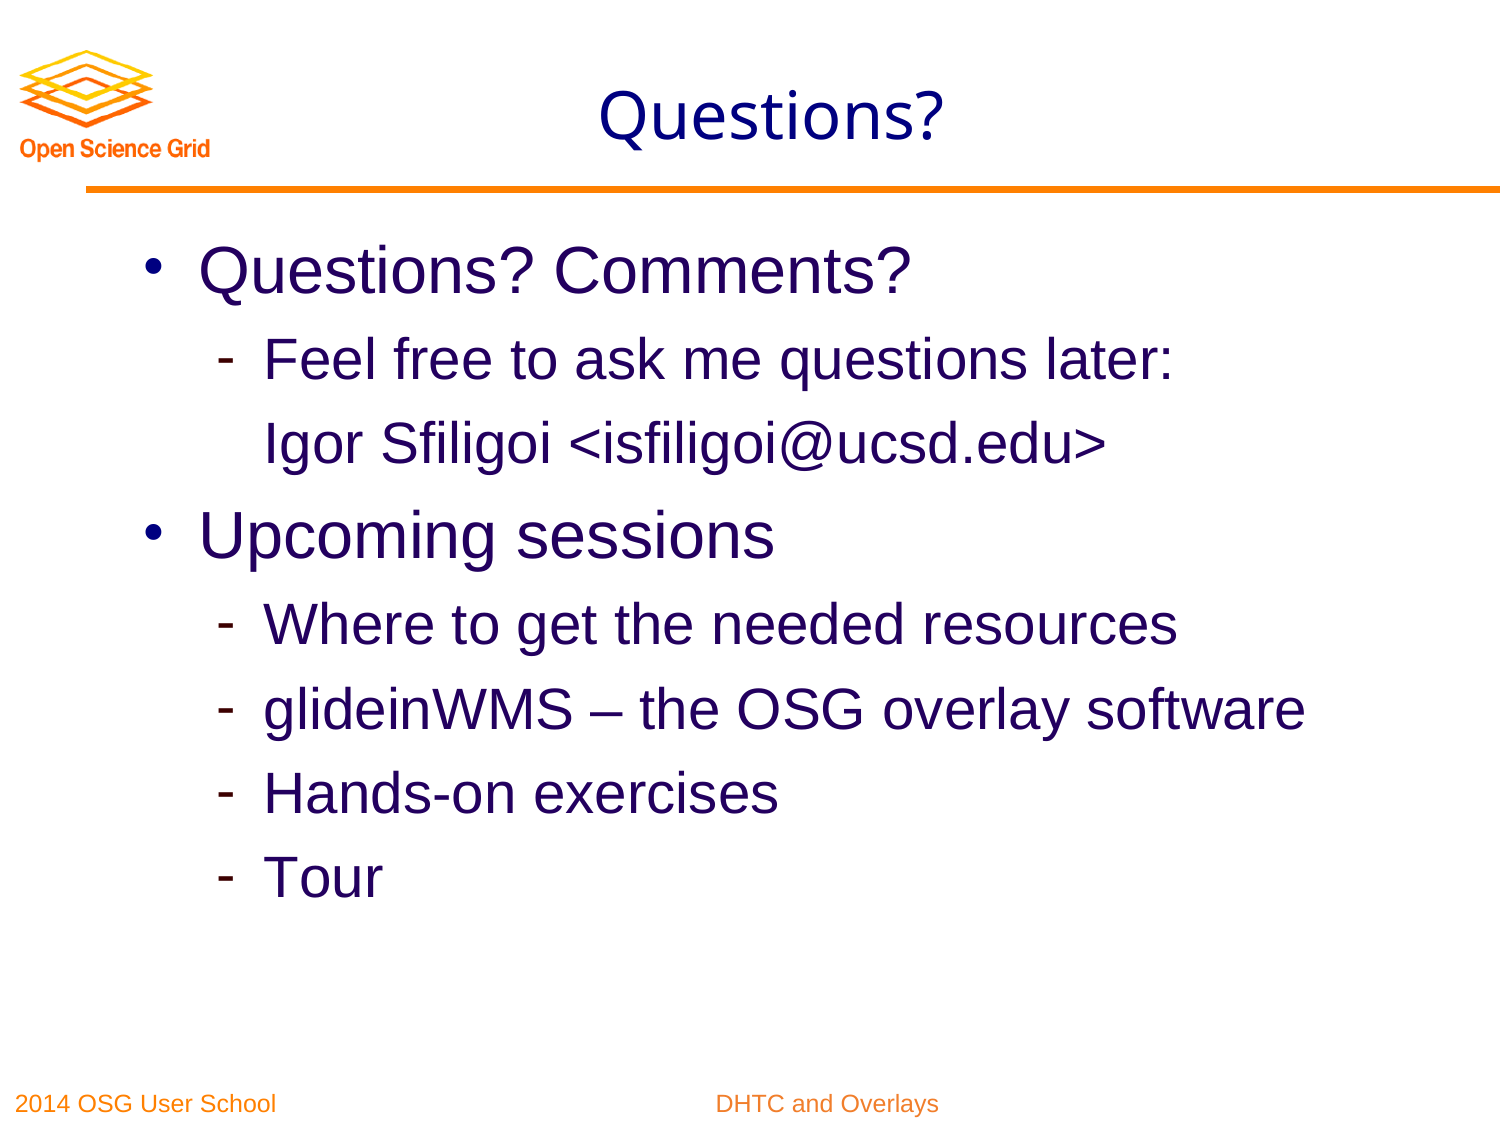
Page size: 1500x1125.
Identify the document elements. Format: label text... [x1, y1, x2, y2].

title Questions? [201, 11, 1342, 214]
list Questions? Comments? Feel free to ask me questions later: Igor Sfiligoi <isfiligoi@ucsd.edu> Upcoming sessions Where to get the needed resources glideinWMS – the OSG overlay software Hands-on exercises Tour [127, 218, 1403, 962]
picture [0, 27, 201, 179]
